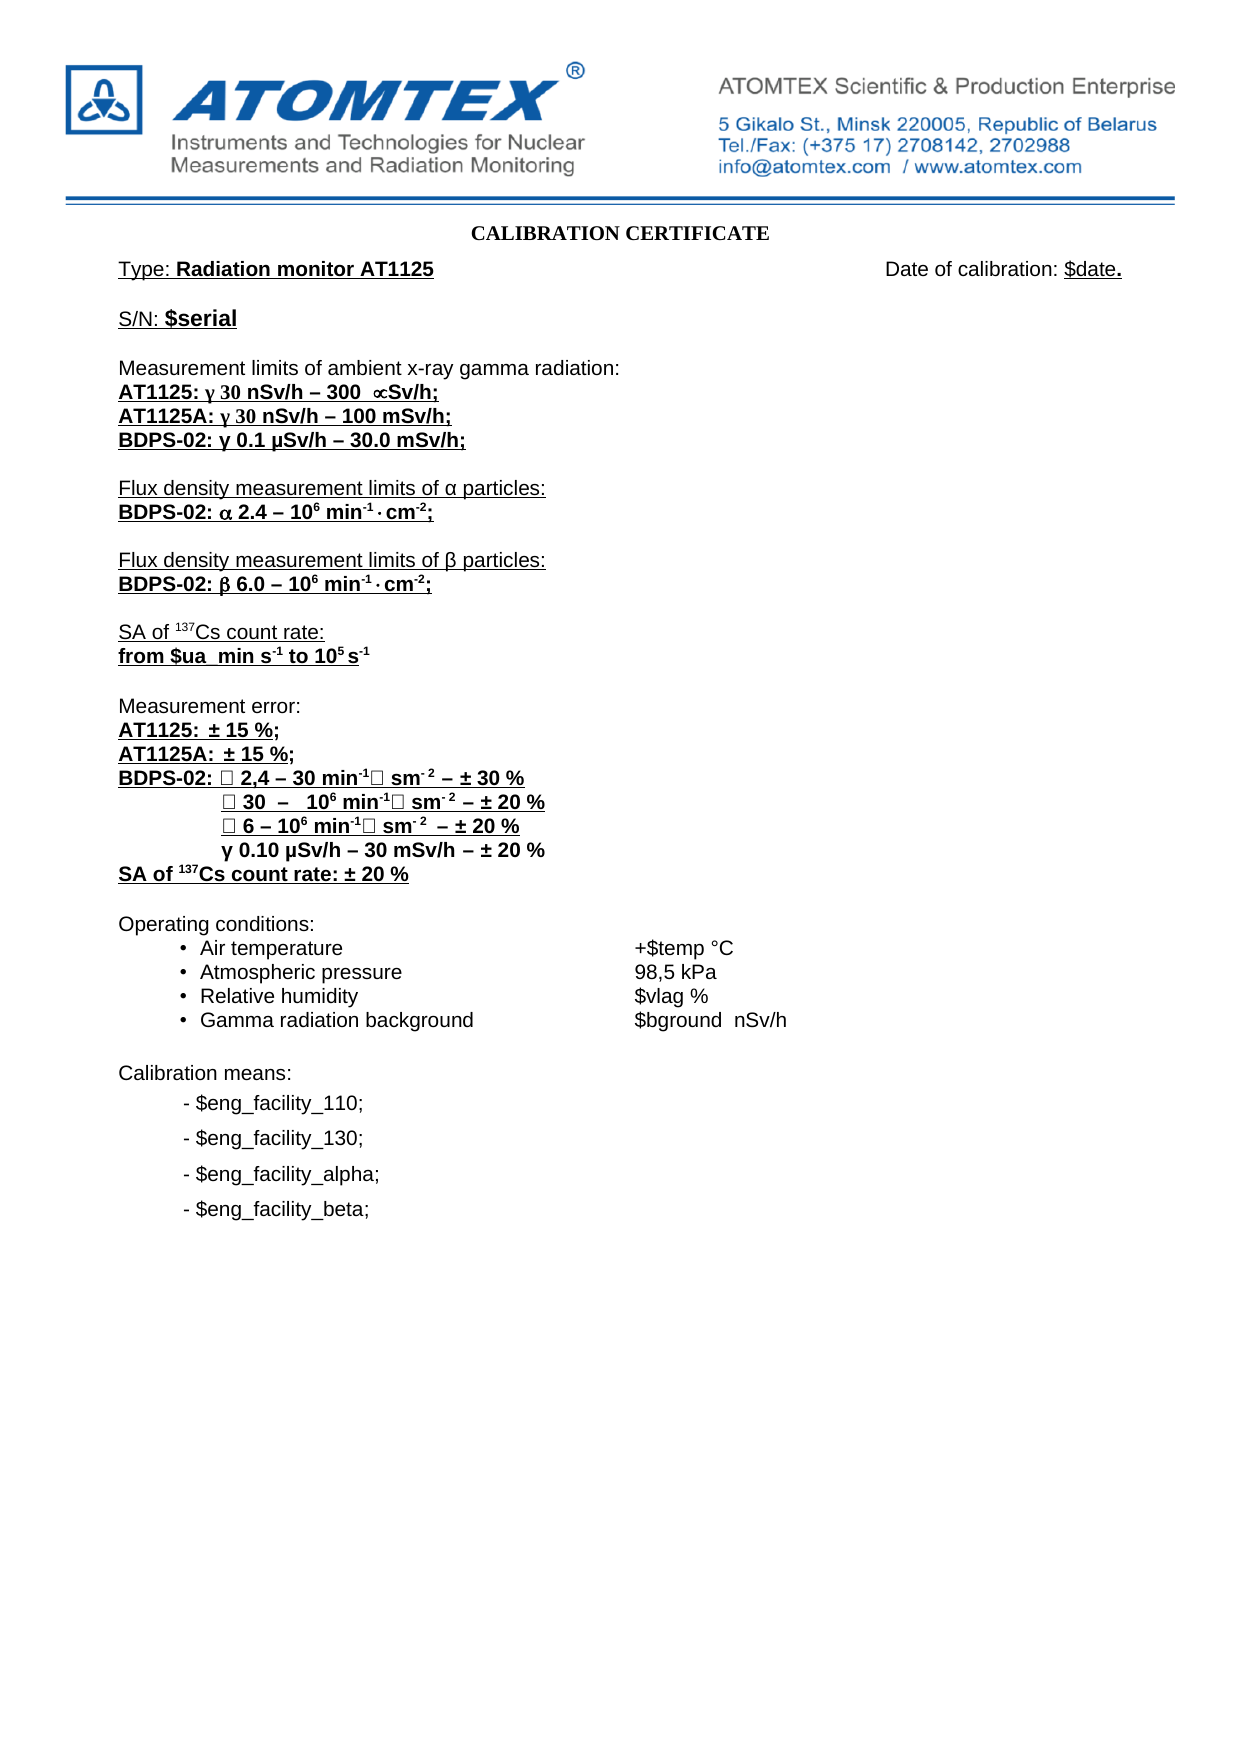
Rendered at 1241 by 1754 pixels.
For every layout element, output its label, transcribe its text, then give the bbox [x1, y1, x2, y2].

table_header АТ1125А: γ 30 nSv/h – 100 mSv/h; [118, 404, 1063, 428]
table_header BDPS-02:  2,4 – 30 min-1 sm- 2 – ± 30 %  30 – 106 min-1 sm- 2 – ± 20 %  6 – 106 min-1 sm- 2 – ± 20 % γ 0.10 µSv/h – 30 mSv/h – ± 20 % [118, 766, 1063, 862]
table_header - $eng_facility_beta; [118, 1191, 1122, 1227]
table_header АТ1125А: ± 15 %; [118, 742, 1063, 766]
table_header - $eng_facility_alpha; [118, 1156, 1122, 1191]
text CALIBRATION CERTIFICATE [118, 221, 1122, 245]
table_header SA of 137Cs count rate: from $ua_min s-1 to 105 s-1 [118, 596, 1063, 668]
table_header SA of 137Cs count rate: ± 20 % [118, 862, 1063, 886]
list Gamma radiation background $bground nSv/h [179, 1008, 1122, 1032]
text Measurement error: [118, 694, 1122, 718]
table_header Measurement limits of ambient x-ray gamma radiation: [118, 356, 1063, 379]
table_header - $eng_facility_110; [118, 1085, 1122, 1120]
list Relative humidity $vlag % [179, 984, 1122, 1008]
list Atmospheric pressure 98,5 kPa [179, 960, 1122, 984]
text Type: Radiation monitor AT1125 Date of calibration: $date. [118, 257, 1122, 281]
text Operating conditions: [118, 912, 1122, 936]
text 03: ± 20 %БД [118, 668, 1122, 694]
table_header АТ1125: γ 30 nSv/h – 300 µSv/h; [118, 380, 1063, 404]
list Air temperature +$temp °C [179, 936, 1122, 960]
table_header - $eng_facility_130; [118, 1120, 1122, 1156]
text S/N: $serial [118, 305, 1122, 331]
table_header BDPS-02: γ 0.1 µSv/h – 30.0 mSv/h; Flux density measurement limits of α particles: BDPS-02:  2.4 – 106 min-1cm-2; Flux density measurement limits of β particles: BDPS-02:  6.0 – 106 min-1cm-2; [118, 428, 1063, 596]
table_header АТ1125: ± 15 %; [118, 718, 1063, 742]
text Calibration means: [118, 1061, 1122, 1085]
